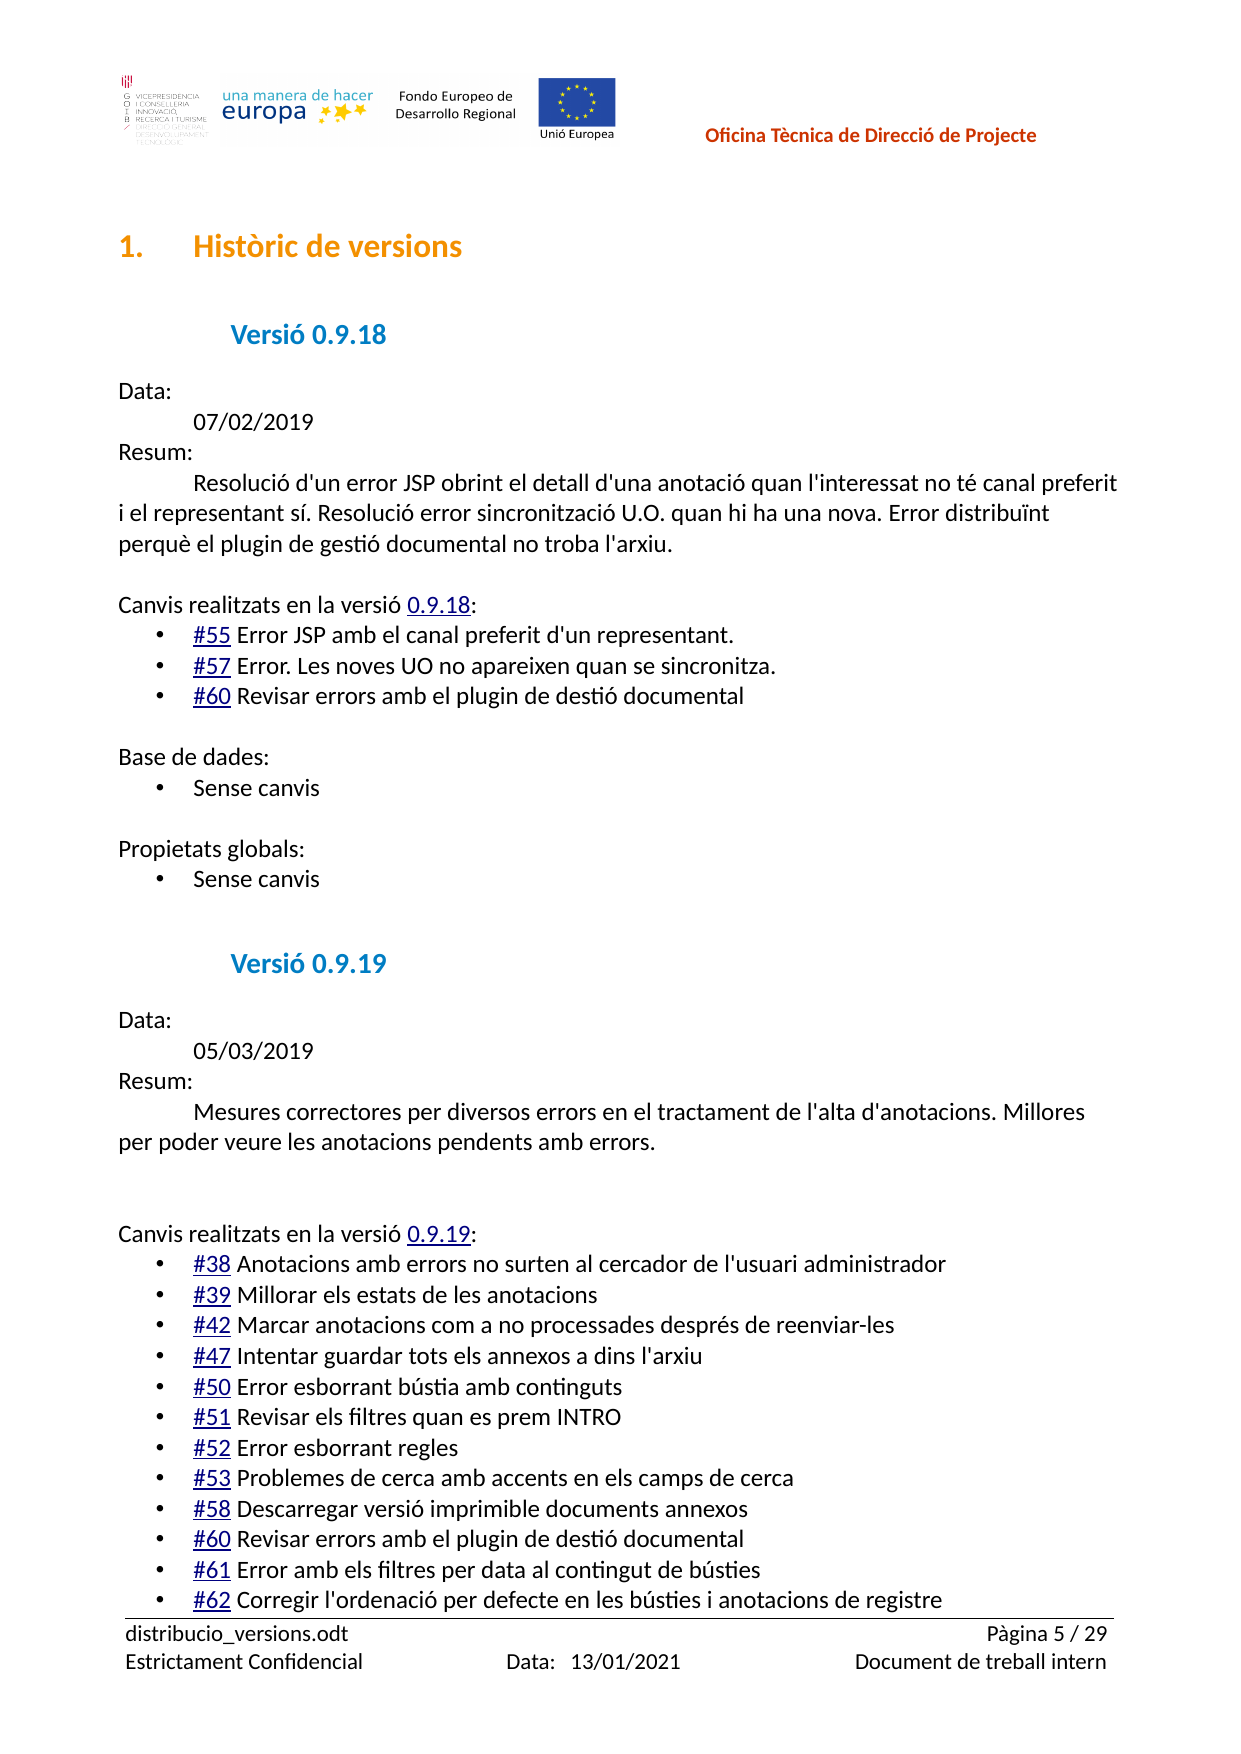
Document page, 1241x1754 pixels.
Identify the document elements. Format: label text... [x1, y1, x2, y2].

picture [219, 73, 621, 147]
list #62 Corregir l'ordenació per defecte en les bústies i anotacions de registre [156, 1584, 1122, 1615]
list #55 Error JSP amb el canal preferit d'un representant. [156, 619, 1122, 650]
picture [118, 73, 213, 147]
text Mesures correctores per diversos errors en el tractament de l'alta d'anotacions. Millores per poder veure les anotacions pendents amb errors. [118, 1096, 1122, 1157]
list Sense canvis [156, 863, 1122, 894]
text 05/03/2019 [118, 1035, 1122, 1065]
list #60 Revisar errors amb el plugin de destió documental [156, 1523, 1122, 1554]
list #60 Revisar errors amb el plugin de destió documental [156, 680, 1122, 711]
text Propietats globals: [118, 833, 1122, 863]
text Resum: [118, 1065, 1122, 1096]
list #53 Problemes de cerca amb accents en els camps de cerca [156, 1462, 1122, 1493]
text Data: [118, 375, 1122, 406]
list #57 Error. Les noves UO no apareixen quan se sincronitza. [156, 650, 1122, 680]
list #51 Revisar els filtres quan es prem INTRO [156, 1401, 1122, 1432]
text Data: [118, 1004, 1122, 1035]
text Resum: [118, 436, 1122, 467]
list #42 Marcar anotacions com a no processades després de reenviar-les [156, 1309, 1122, 1340]
subtitle Versió 0.9.18 [153, 316, 1122, 351]
subtitle Històric de versions [118, 225, 1122, 266]
text Base de dades: [118, 741, 1122, 772]
list #50 Error esborrant bústia amb continguts [156, 1371, 1122, 1401]
list #52 Error esborrant regles [156, 1432, 1122, 1462]
list #39 Millorar els estats de les anotacions [156, 1279, 1122, 1309]
text Canvis realitzats en la versió 0.9.19: [118, 1218, 1122, 1248]
list #61 Error amb els filtres per data al contingut de bústies [156, 1554, 1122, 1584]
list Sense canvis [156, 772, 1122, 802]
list #58 Descarregar versió imprimible documents annexos [156, 1493, 1122, 1523]
text Resolució d'un error JSP obrint el detall d'una anotació quan l'interessat no té canal preferit i el representant sí. Resolució error sincronització U.O. quan hi ha una nova. Error distribuïnt perquè el plugin de gestió documental no troba l'arxiu. [118, 467, 1122, 558]
text 07/02/2019 [118, 406, 1122, 436]
list #38 Anotacions amb errors no surten al cercador de l'usuari administrador [156, 1248, 1122, 1279]
text Canvis realitzats en la versió 0.9.18: [118, 589, 1122, 619]
list #47 Intentar guardar tots els annexos a dins l'arxiu [156, 1340, 1122, 1371]
subtitle Versió 0.9.19 [153, 945, 1122, 981]
